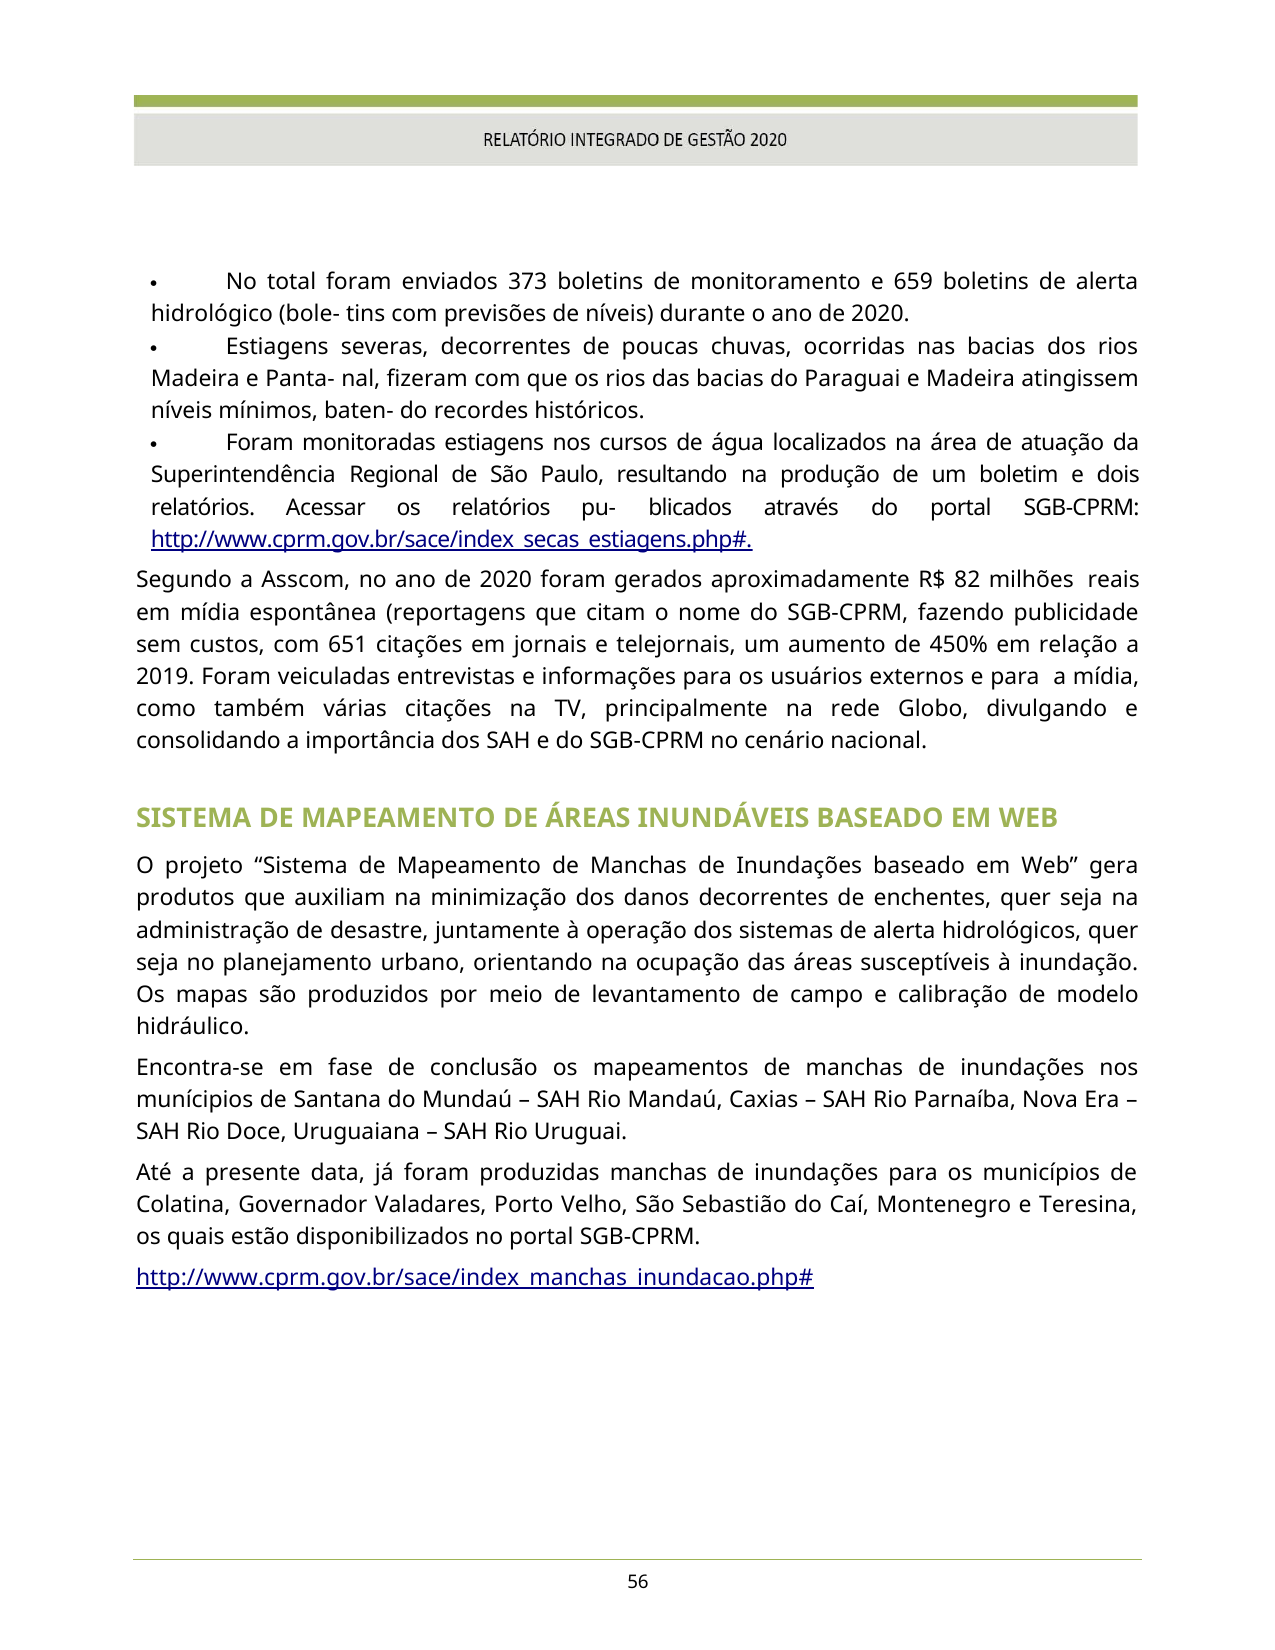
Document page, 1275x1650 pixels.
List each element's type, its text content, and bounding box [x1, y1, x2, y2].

list Foram monitoradas estiagens nos cursos de água localizados na área de atuação da Superintendência Regional de São Paulo, resultando na produção de um boletim e dois relatórios. Acessar os relatórios pu- blicados através do portal SGB-CPRM: http://www.cprm.gov.br/sace/index_secas_estiagens.php#. [151, 426, 1140, 554]
subtitle SISTEMA DE MAPEAMENTO DE ÁREAS INUNDÁVEIS BASEADO EM WEB [136, 798, 1202, 835]
list Estiagens severas, decorrentes de poucas chuvas, ocorridas nas bacias dos rios Madeira e Panta- nal, fizeram com que os rios das bacias do Paraguai e Madeira atingissem níveis mínimos, baten- do recordes históricos. [151, 329, 1139, 425]
text http://www.cprm.gov.br/sace/index_manchas_inundacao.php# [136, 1261, 1202, 1292]
text Segundo a Asscom, no ano de 2020 foram gerados aproximadamente R$ 82 milhões reais em mídia espontânea (reportagens que citam o nome do SGB-CPRM, fazendo publicidade sem custos, com 651 citações em jornais e telejornais, um aumento de 450% em relação a 2019. Foram veiculadas entrevistas e informações para os usuários externos e para a mídia, como também várias citações na TV, principalmente na rede Globo, divulgando e consolidando a importância dos SAH e do SGB-CPRM no cenário nacional. [136, 563, 1139, 756]
text O projeto “Sistema de Mapeamento de Manchas de Inundações baseado em Web” gera produtos que auxiliam na minimização dos danos decorrentes de enchentes, quer seja na administração de desastre, juntamente à operação dos sistemas de alerta hidrológicos, quer seja no planejamento urbano, orientando na ocupação das áreas susceptíveis à inundação. Os mapas são produzidos por meio de levantamento de campo e calibração de modelo hidráulico. [136, 849, 1139, 1041]
list No total foram enviados 373 boletins de monitoramento e 659 boletins de alerta hidrológico (bole- tins com previsões de níveis) durante o ano de 2020. [151, 265, 1139, 329]
text Encontra-se em fase de conclusão os mapeamentos de manchas de inundações nos munícipios de Santana do Mundaú – SAH Rio Mandaú, Caxias – SAH Rio Parnaíba, Nova Era – SAH Rio Doce, Uruguaiana – SAH Rio Uruguai. [136, 1051, 1139, 1146]
text Até a presente data, já foram produzidas manchas de inundações para os municípios de Colatina, Governador Valadares, Porto Velho, São Sebastião do Caí, Montenegro e Teresina, os quais estão disponibilizados no portal SGB-CPRM. [136, 1156, 1139, 1251]
